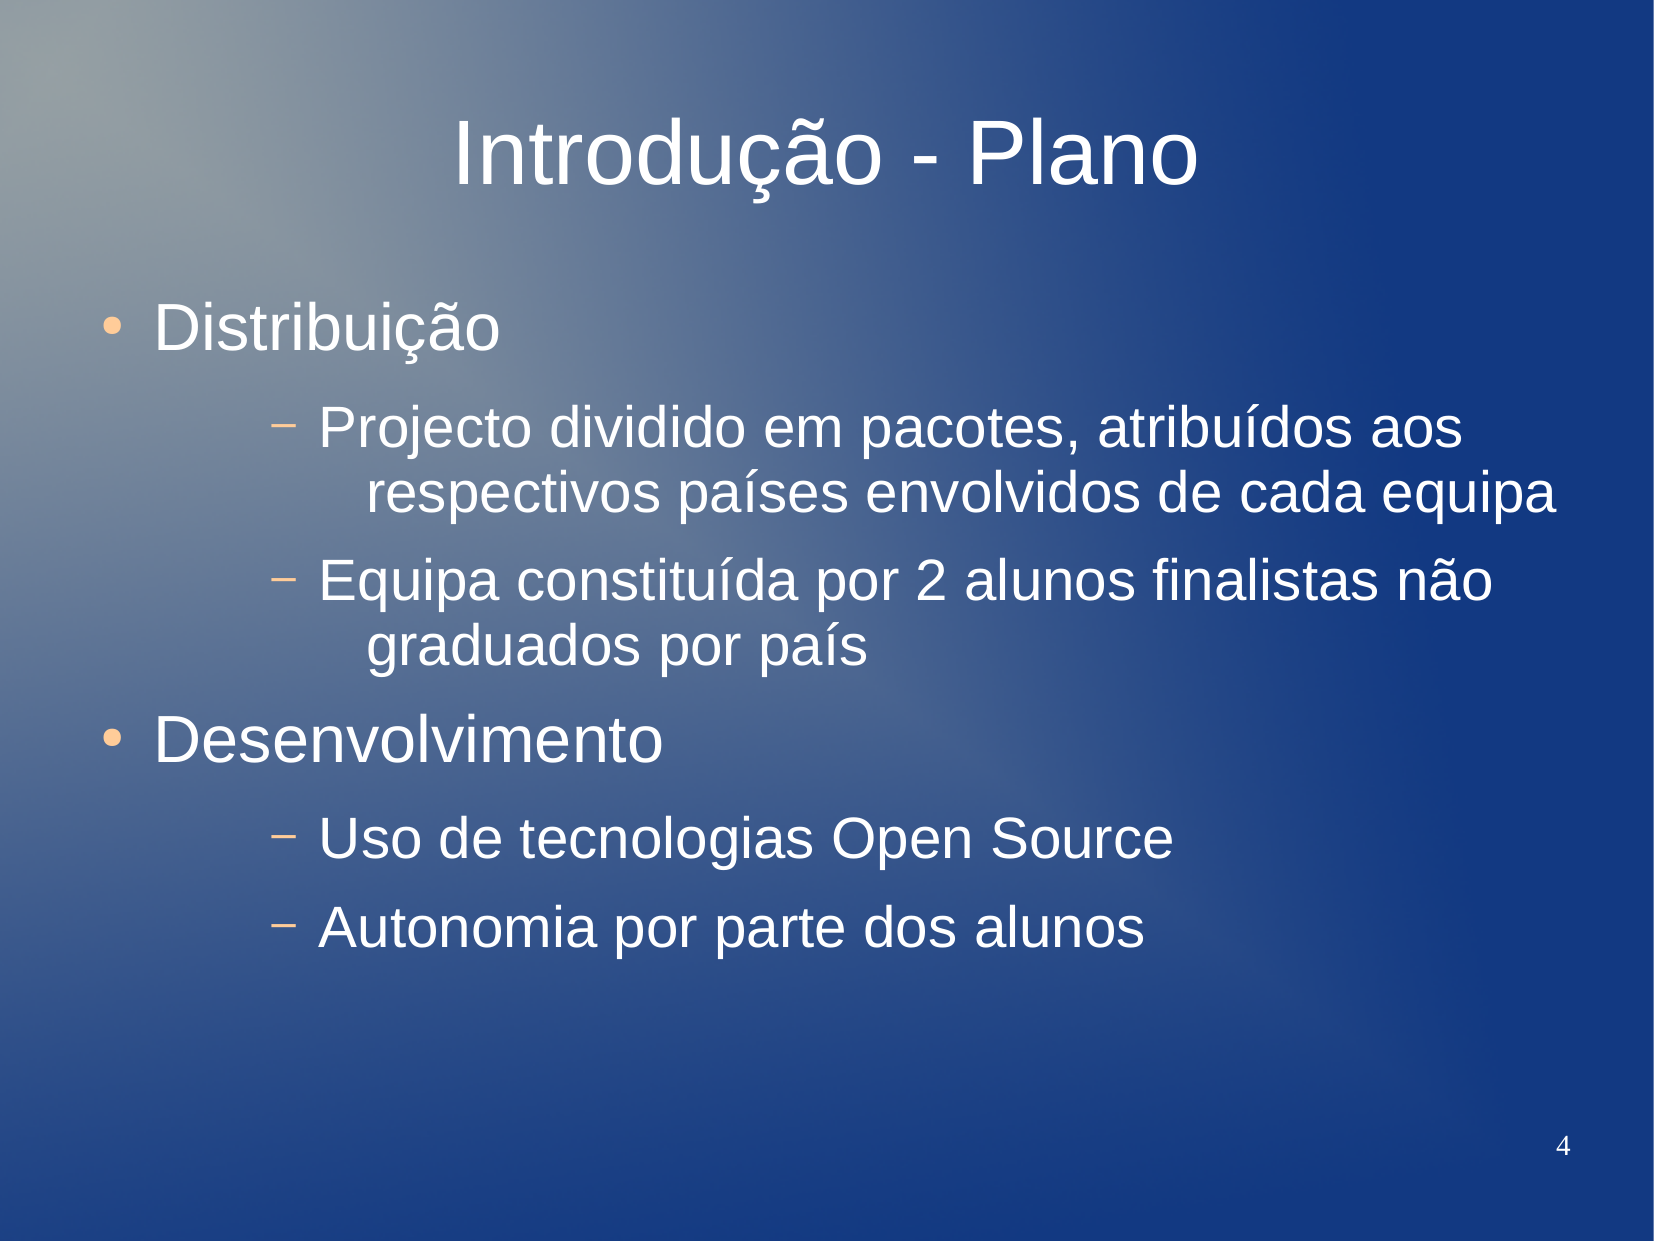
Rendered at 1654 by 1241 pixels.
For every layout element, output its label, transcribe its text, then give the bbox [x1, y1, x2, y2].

list Distribuição Projecto dividido em pacotes, atribuídos aos respectivos países envolvidos de cada equipa Equipa constituída por 2 alunos finalistas não graduados por país Desenvolvimento Uso de tecnologias Open Source Autonomia por parte dos alunos [82, 290, 1571, 1109]
title Introdução - Plano [82, 49, 1571, 257]
picture [0, 0, 1654, 1241]
